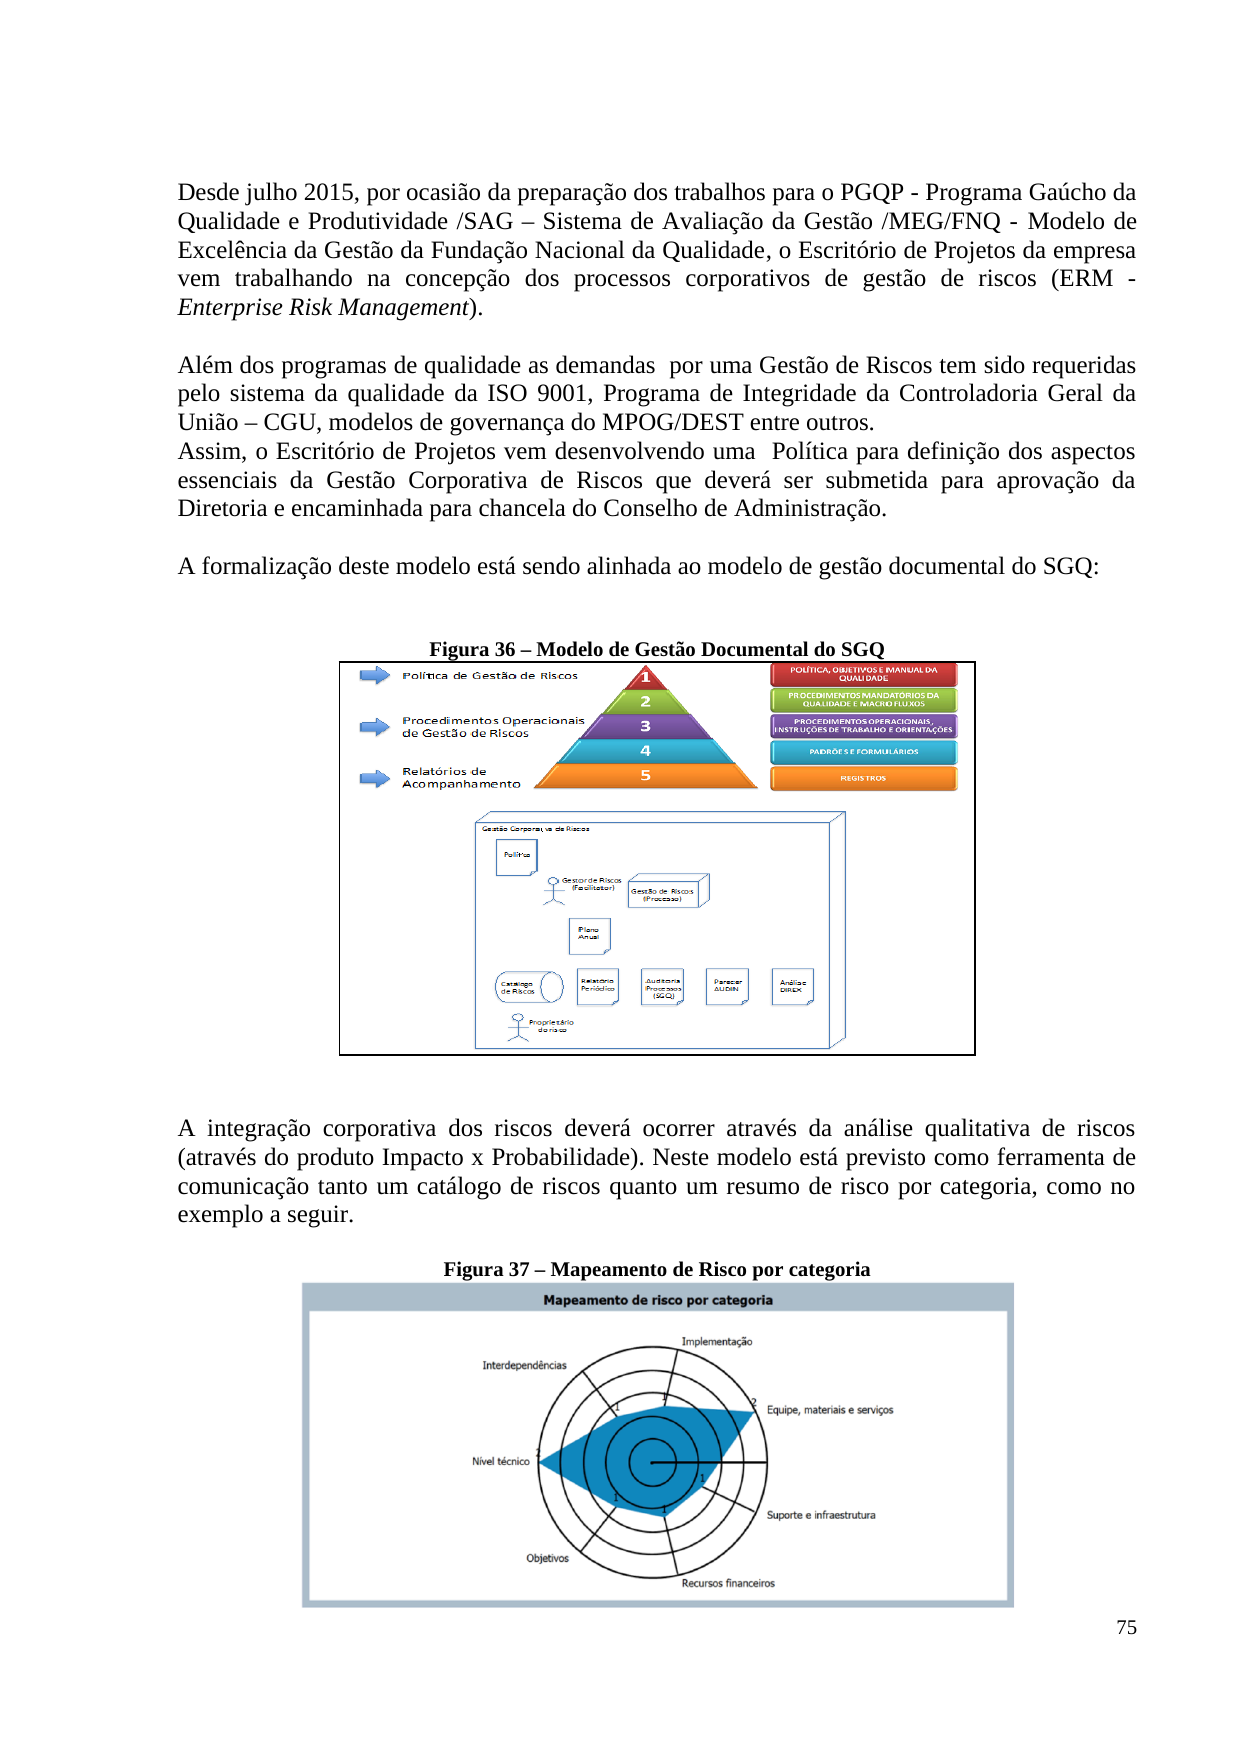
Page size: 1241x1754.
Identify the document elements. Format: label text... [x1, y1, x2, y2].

text A formalização deste modelo está sendo alinhada ao modelo de gestão documental do SGQ: [177, 551, 1137, 580]
text Assim, o Escritório de Projetos vem desenvolvendo uma Política para definição dos aspectos essenciais da Gestão Corporativa de Riscos que deverá ser submetida para aprovação da Diretoria e encaminhada para chancela do Conselho de Administração. [177, 436, 1137, 522]
text A integração corporativa dos riscos deverá ocorrer através da análise qualitativa de riscos (através do produto Impacto x Probabilidade). Neste modelo está previsto como ferramenta de comunicação tanto um catálogo de riscos quanto um resumo de risco por categoria, como no exemplo a seguir. [177, 1113, 1137, 1228]
text Figura 37 – Mapeamento de Risco por categoria [177, 1257, 1137, 1281]
text Além dos programas de qualidade as demandas por uma Gestão de Riscos tem sido requeridas pelo sistema da qualidade da ISO 9001, Programa de Integridade da Controladoria Geral da União – CGU, modelos de governança do MPOG/DEST entre outros. [177, 350, 1137, 436]
text Desde julho 2015, por ocasião da preparação dos trabalhos para o PGQP - Programa Gaúcho da Qualidade e Produtividade /SAG – Sistema de Avaliação da Gestão /MEG/FNQ - Modelo de Excelência da Gestão da Fundação Nacional da Qualidade, o Escritório de Projetos da empresa vem trabalhando na concepção dos processos corporativos de gestão de riscos (ERM - Enterprise Risk Management). [177, 177, 1137, 321]
text Figura 36 – Modelo de Gestão Documental do SGQ [177, 637, 1137, 661]
